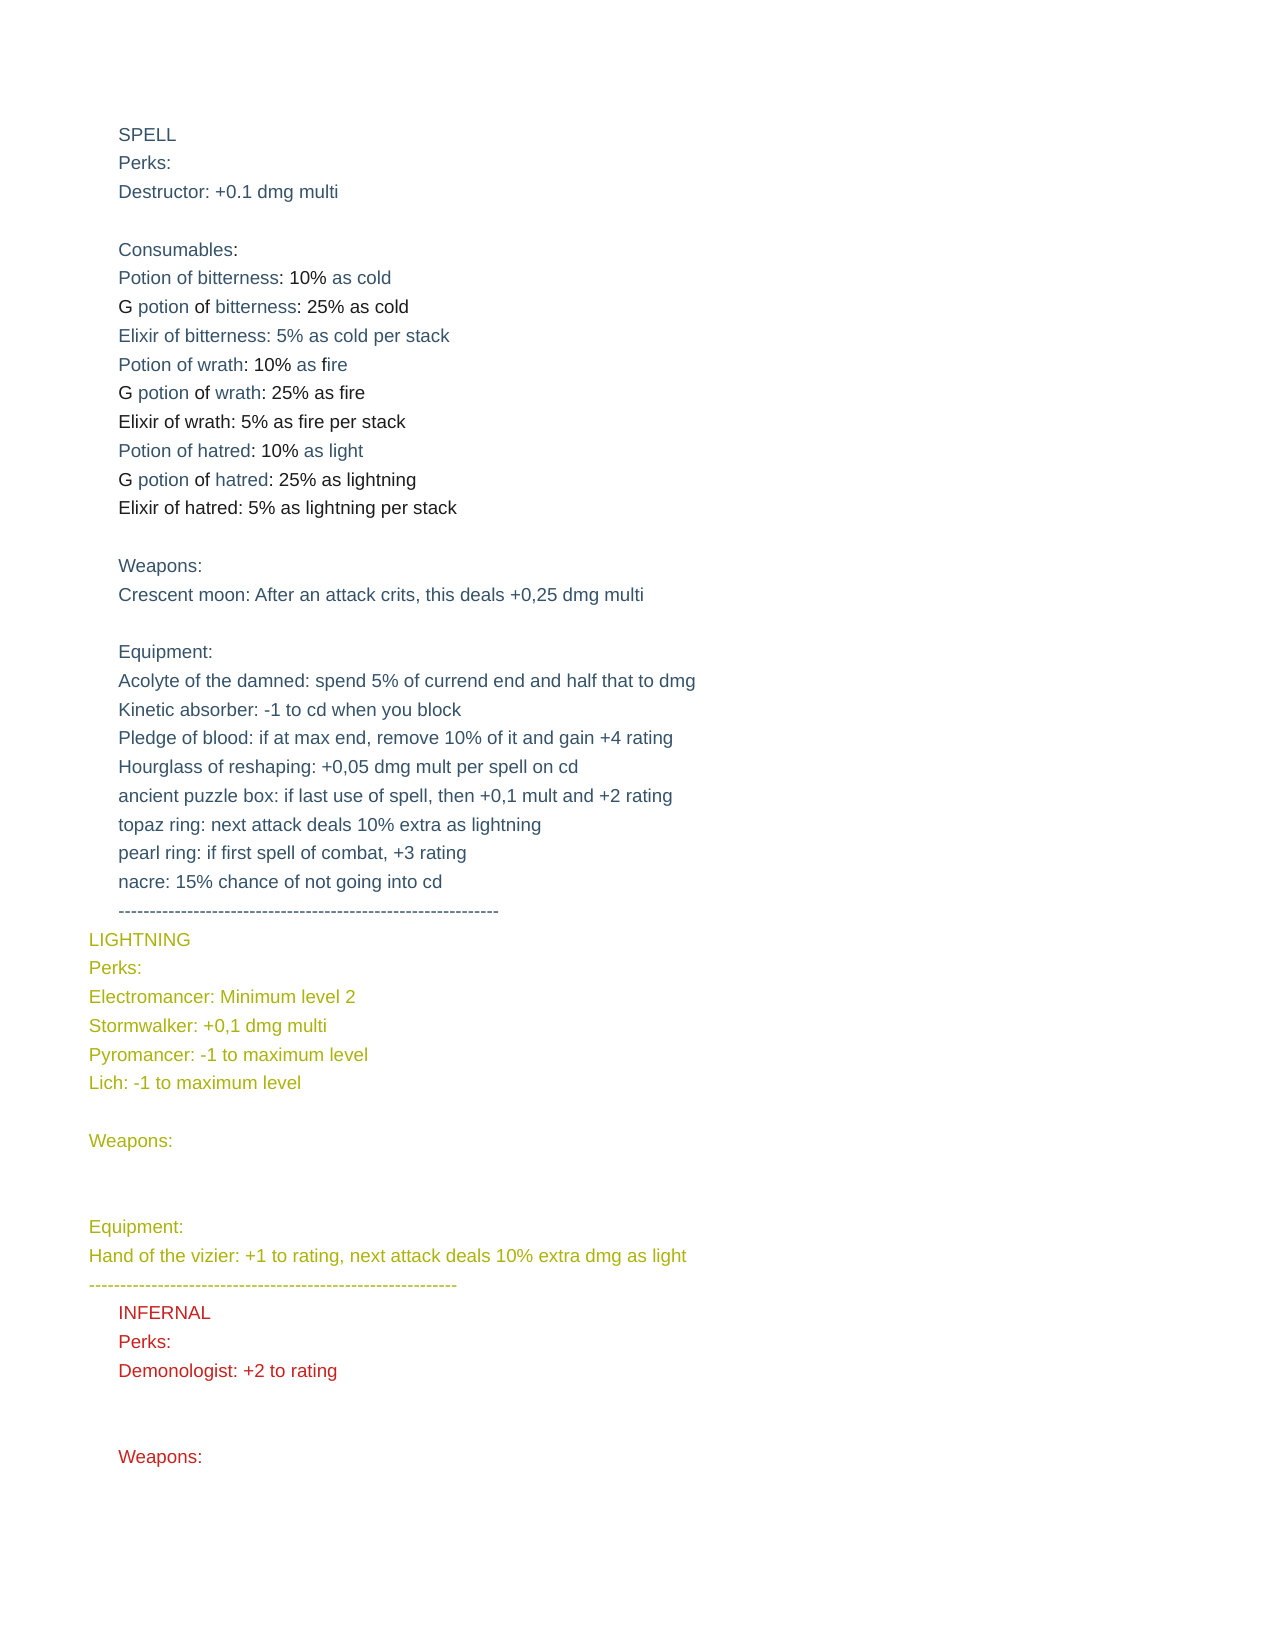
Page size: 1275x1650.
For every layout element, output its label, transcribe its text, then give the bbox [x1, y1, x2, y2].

text Acolyte of the damned: spend 5% of currend end and half that to dmg [118, 664, 1157, 693]
text Potion of bitterness: 10% as cold [118, 262, 1157, 291]
text Equipment: [118, 636, 1157, 664]
text Crescent moon: After an attack crits, this deals +0,25 dmg multi [118, 578, 1157, 607]
text Hourglass of reshaping: +0,05 dmg mult per spell on cd [118, 751, 1157, 779]
text Demonologist: +2 to rating [118, 1354, 1157, 1383]
text Electromancer: Minimum level 2 [89, 981, 1157, 1009]
text Potion of hatred: 10% as light [118, 434, 1157, 463]
text Hand of the vizier: +1 to rating, next attack deals 10% extra dmg as light [89, 1239, 1157, 1268]
text Perks: [118, 1326, 1157, 1354]
text topaz ring: next attack deals 10% extra as lightning [118, 808, 1157, 837]
text Equipment: [89, 1211, 1157, 1239]
text --------------------------- SPELL Perks: Destructor: +0.1 dmg multi [118, 118, 1157, 204]
text ------------------------------------------------------------- [118, 894, 1157, 923]
text Elixir of bitterness: 5% as cold per stack [118, 319, 1157, 348]
text INFERNAL [118, 1297, 1157, 1326]
text G potion of bitterness: 25% as cold [118, 291, 1157, 319]
text G potion of wrath: 25% as fire [118, 377, 1157, 406]
text Perks: [89, 952, 1157, 981]
text Kinetic absorber: -1 to cd when you block [118, 693, 1157, 722]
text Pyromancer: -1 to maximum level [89, 1038, 1157, 1067]
text LIGHTNING [89, 923, 1157, 952]
text ancient puzzle box: if last use of spell, then +0,1 mult and +2 rating [118, 779, 1157, 808]
text Pledge of blood: if at max end, remove 10% of it and gain +4 rating [118, 722, 1157, 751]
text nacre: 15% chance of not going into cd [118, 866, 1157, 894]
text Elixir of hatred: 5% as lightning per stack [118, 492, 1157, 521]
text Stormwalker: +0,1 dmg multi [89, 1009, 1157, 1038]
text Potion of wrath: 10% as fire [118, 348, 1157, 377]
text Weapons: [118, 549, 1157, 578]
text ----------------------------------------------------------- [89, 1268, 1157, 1297]
text Weapons: [89, 1124, 1157, 1153]
text pearl ring: if first spell of combat, +3 rating [118, 837, 1157, 866]
text Weapons: [118, 1441, 1157, 1469]
text Lich: -1 to maximum level [89, 1067, 1157, 1096]
text Elixir of wrath: 5% as fire per stack [118, 406, 1157, 434]
text Consumables: [118, 233, 1157, 262]
text G potion of hatred: 25% as lightning [118, 463, 1157, 492]
